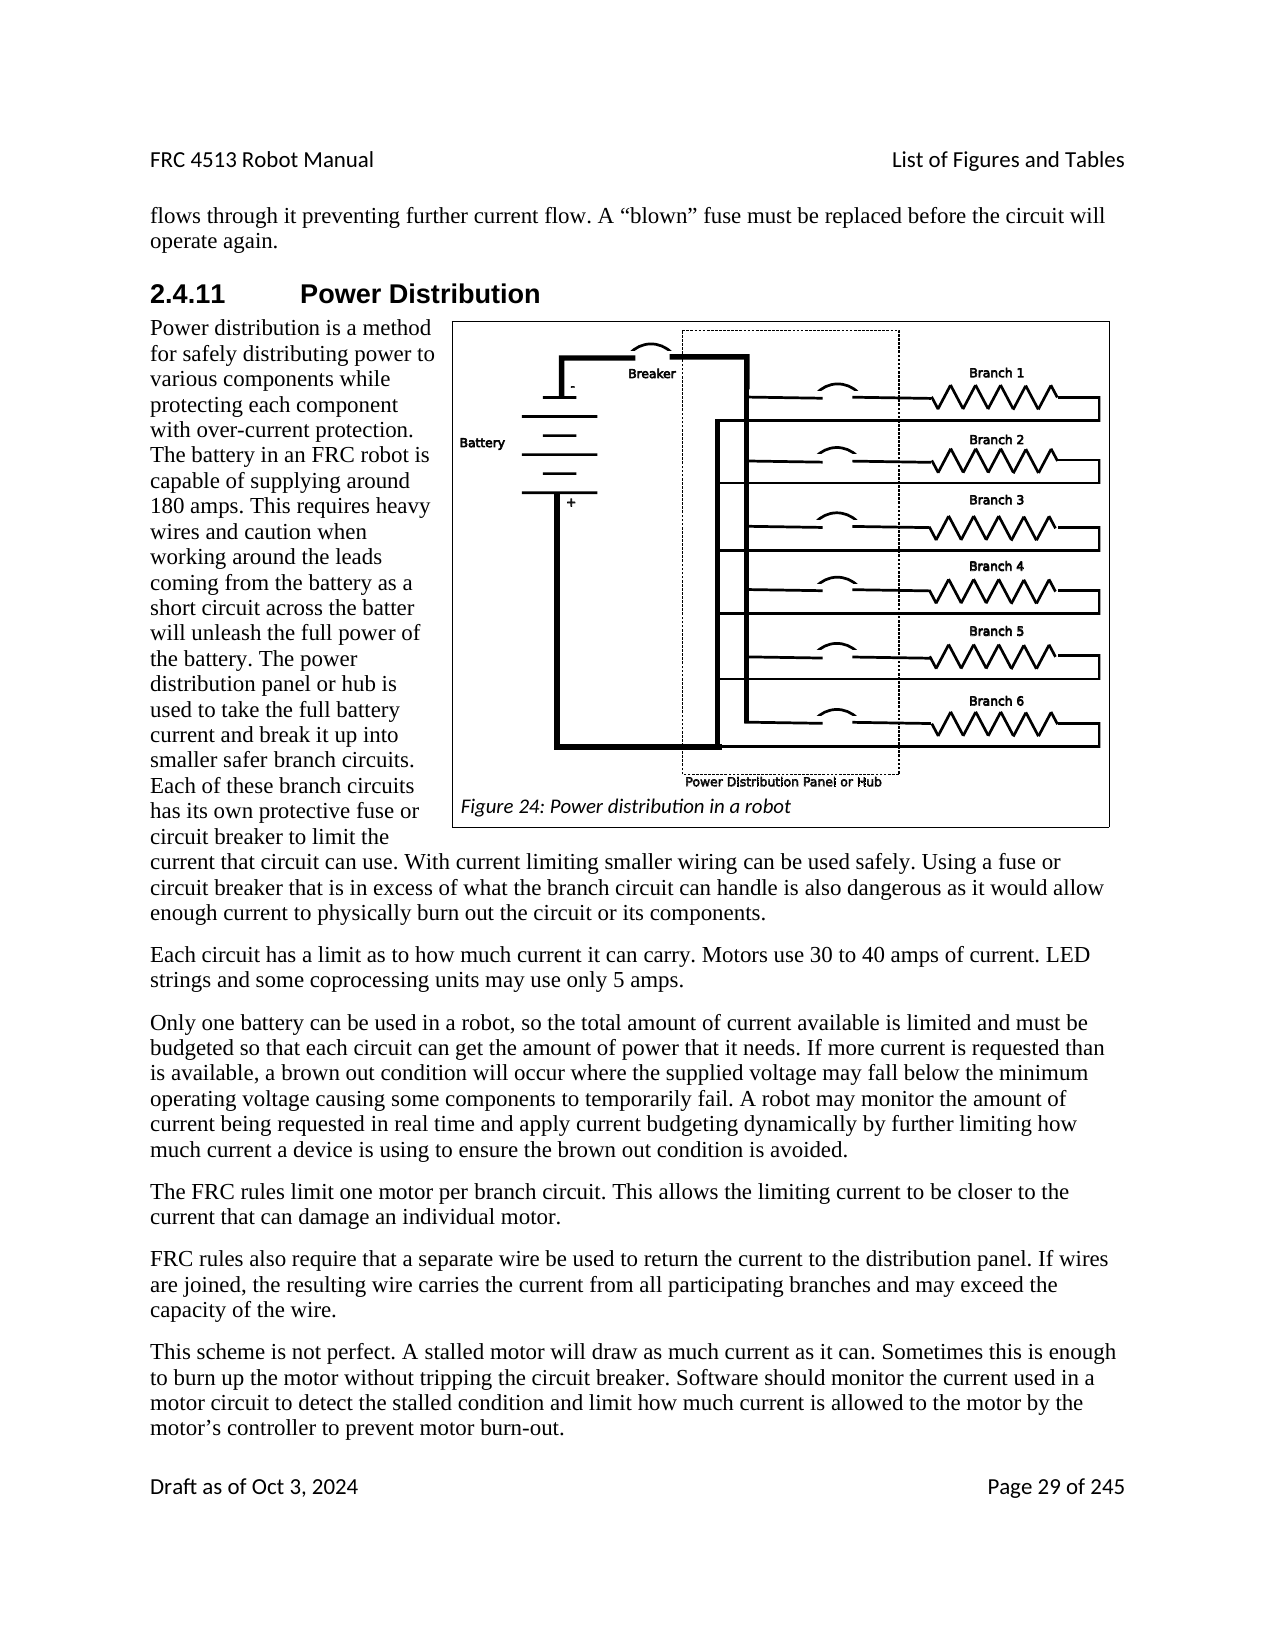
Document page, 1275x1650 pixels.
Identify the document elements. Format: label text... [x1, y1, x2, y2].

text flows through it preventing further current flow. A “blown” fuse must be replaced before the circuit will operate again. [150, 203, 1125, 254]
text FRC rules also require that a separate wire be used to return the current to the distribution panel. If wires are joined, the resulting wire carries the current from all participating branches and may exceed the capacity of the wire. [150, 1246, 1125, 1322]
text Figure 24: Power distribution in a robot [461, 787, 1100, 818]
text Each circuit has a limit as to how much current it can carry. Motors use 30 to 40 amps of current. LED strings and some coprocessing units may use only 5 amps. [150, 942, 1125, 993]
text Power distribution is a method for safely distributing power to various components while protecting each component with over-current protection. The battery in an FRC robot is capable of supplying around 180 amps. This requires heavy wires and caution when working around the leads coming from the battery as a short circuit across the batter will unleash the full power of the battery. The power distribution panel or hub is used to take the full battery current and break it up into smaller safer branch circuits. Each of these branch circuits has its own protective fuse or circuit breaker to limit the current that circuit can use. With current limiting smaller wiring can be used safely. Using a fuse or circuit breaker that is in excess of what the branch circuit can handle is also dangerous as it would allow enough current to physically burn out the circuit or its components. [150, 315, 1125, 925]
text Only one battery can be used in a robot, so the total amount of current available is limited and must be budgeted so that each circuit can get the amount of power that it needs. If more current is requested than is available, a brown out condition will occur where the supplied voltage may fall below the minimum operating voltage causing some components to temporarily fail. A robot may monitor the amount of current being requested in real time and apply current budgeting dynamically by further limiting how much current a device is using to ensure the brown out condition is avoided. [150, 1009, 1125, 1162]
text This scheme is not perfect. A stalled motor will draw as much current as it can. Sometimes this is enough to burn up the motor without tripping the circuit breaker. Software should monitor the current used in a motor circuit to detect the stalled condition and limit how much current is allowed to the motor by the motor’s controller to prevent motor burn-out. [150, 1339, 1125, 1441]
subtitle Power Distribution [150, 279, 1125, 309]
text The FRC rules limit one motor per branch circuit. This allows the limiting current to be closer to the current that can damage an individual motor. [150, 1179, 1125, 1229]
